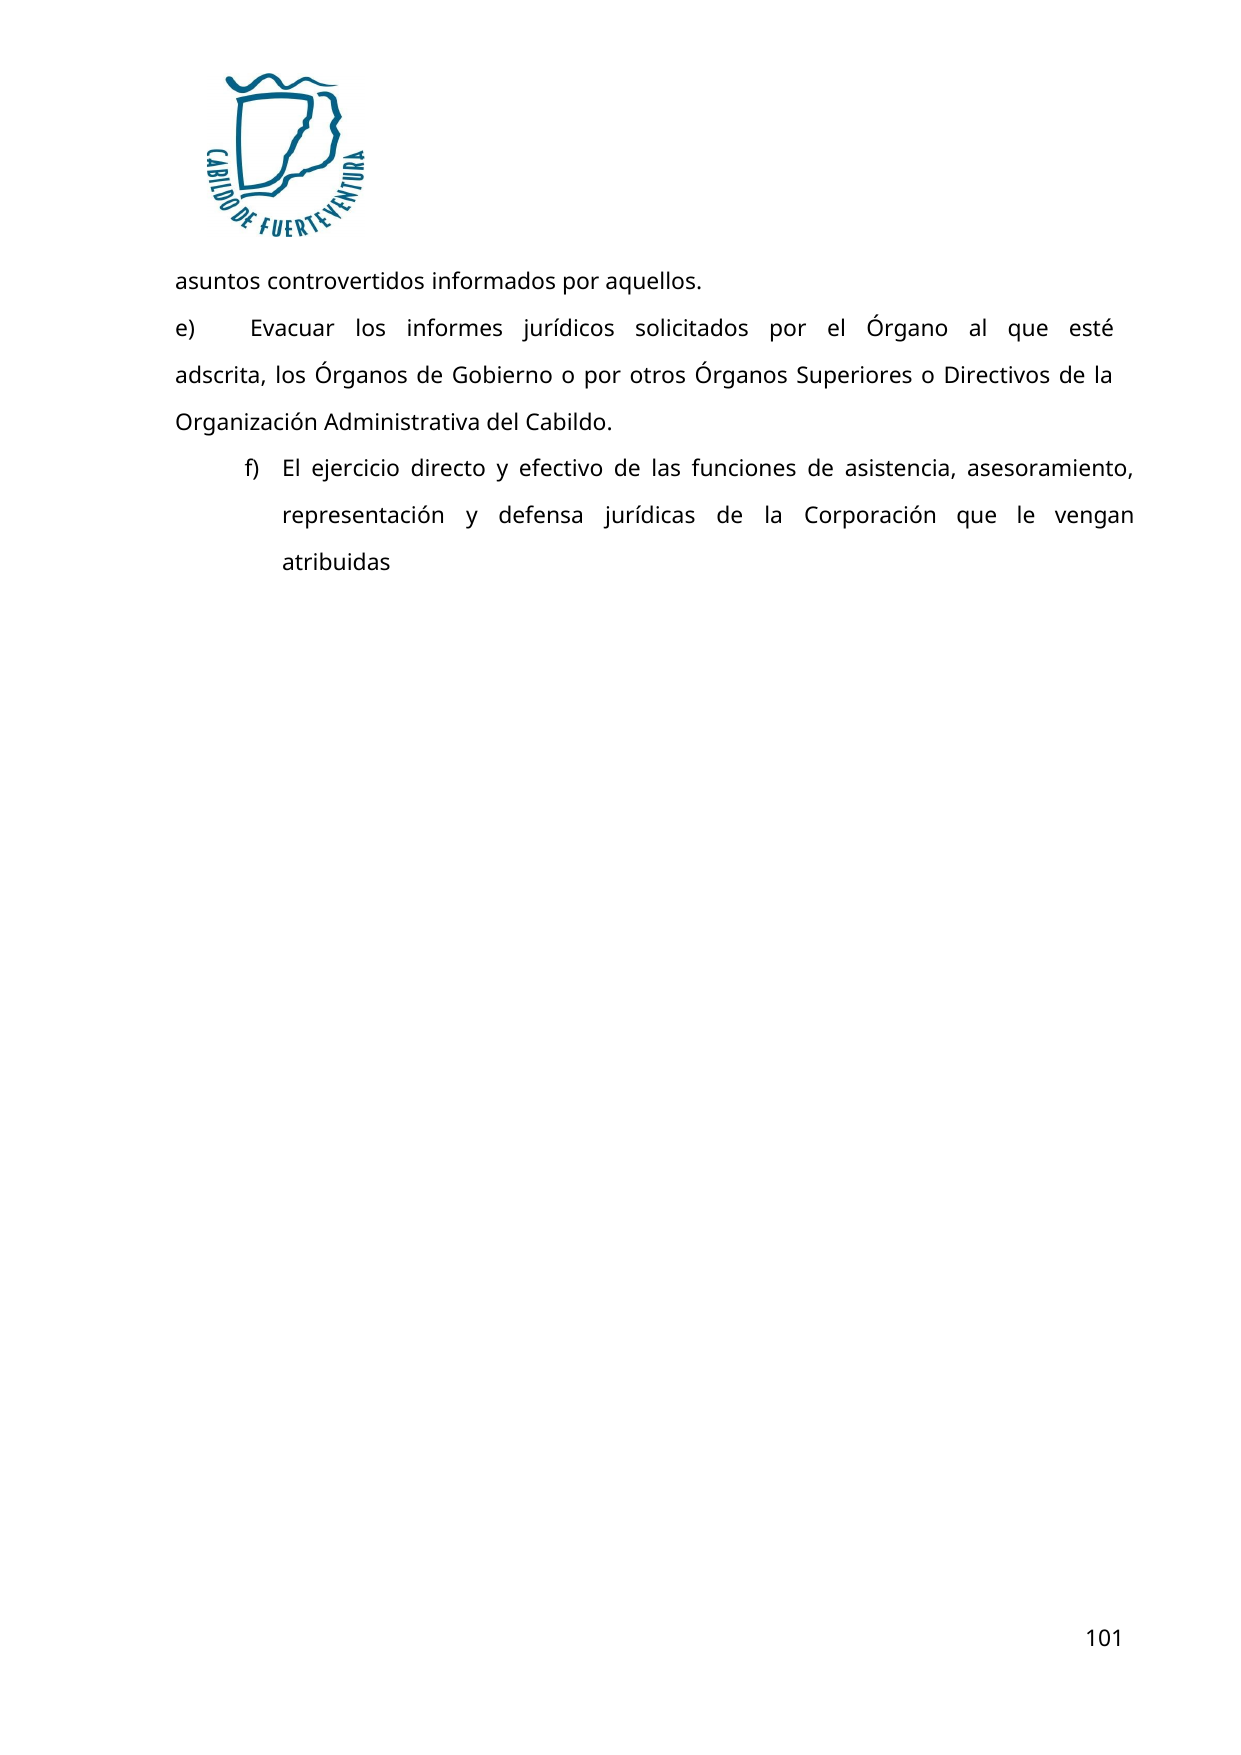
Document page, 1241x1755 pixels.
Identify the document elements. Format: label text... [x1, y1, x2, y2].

list asuntos controvertidos informados por aquellos. [175, 265, 1114, 296]
list Evacuar los informes jurídicos solicitados por el Órgano al que esté adscrita, los Órganos de Gobierno o por otros Órganos Superiores o Directivos de la Organización Administrativa del Cabildo. [175, 312, 1114, 437]
list El ejercicio directo y efectivo de las funciones de asistencia, asesoramiento, representación y defensa jurídicas de la Corporación que le vengan atribuidas [244, 452, 1134, 577]
